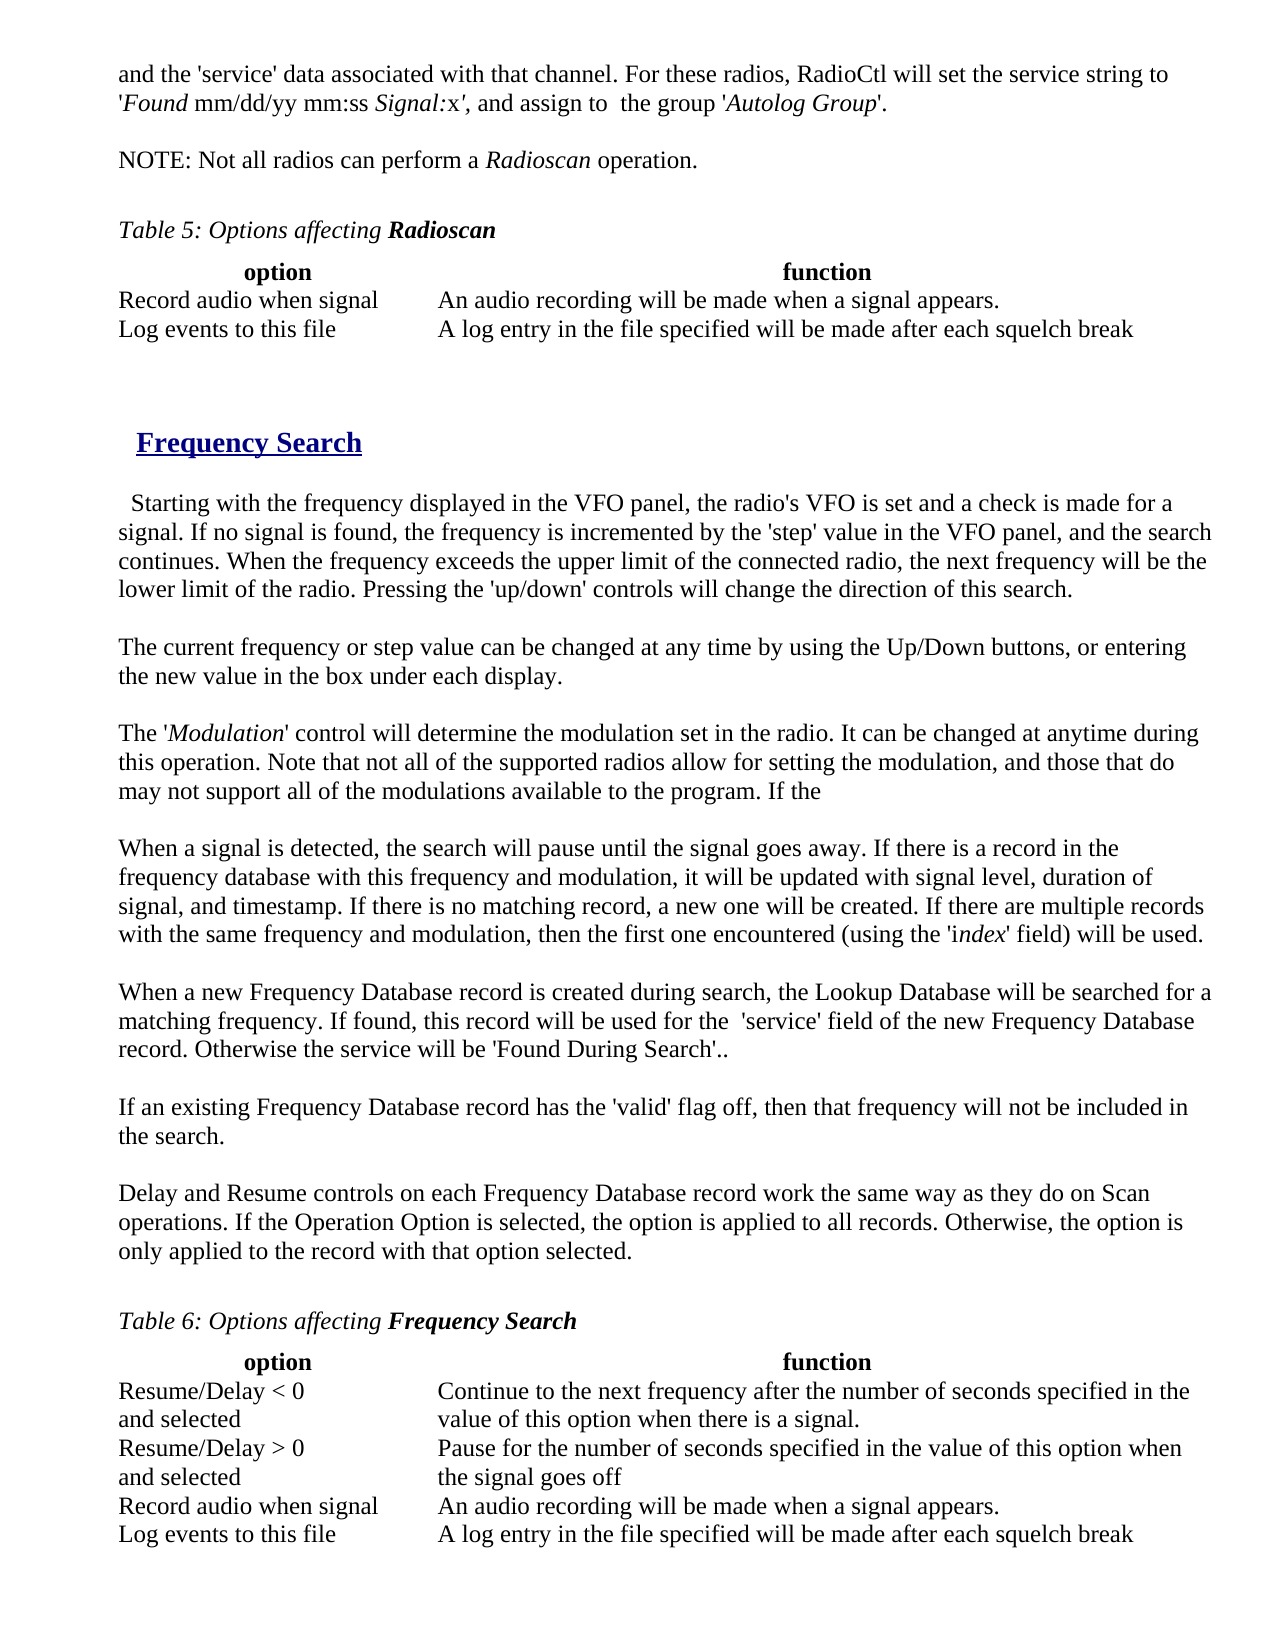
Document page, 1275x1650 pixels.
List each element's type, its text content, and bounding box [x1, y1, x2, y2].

text The 'Modulation' control will determine the modulation set in the radio. It can be changed at anytime during this operation. Note that not all of the supported radios allow for setting the modulation, and those that do may not support all of the modulations available to the program. If the [118, 718, 1216, 804]
text NOTE: Not all radios can perform a Radioscan operation. [118, 145, 1216, 174]
table_header function [438, 1347, 1217, 1376]
table_header option [118, 257, 437, 285]
table_cell Continue to the next frequency after the number of seconds specified in the value of this option when there is a signal. [438, 1376, 1217, 1433]
text and the 'service' data associated with that channel. For these radios, RadioCtl will set the service string to 'Found mm/dd/yy mm:ss Signal:x', and assign to the group 'Autolog Group'. [118, 59, 1216, 117]
subtitle Frequency Search [136, 425, 1216, 459]
table_cell An audio recording will be made when a signal appears. [438, 285, 1217, 314]
table_cell Pause for the number of seconds specified in the value of this option when the signal goes off [438, 1433, 1217, 1491]
table_cell An audio recording will be made when a signal appears. [438, 1491, 1217, 1519]
text Table 5: Options affecting Radioscan [118, 215, 1216, 244]
text Delay and Resume controls on each Frequency Database record work the same way as they do on Scan operations. If the Operation Option is selected, the option is applied to all records. Otherwise, the option is only applied to the record with that option selected. [118, 1178, 1216, 1264]
table_cell Record audio when signal [118, 1491, 437, 1519]
table_cell Resume/Delay > 0 and selected [118, 1433, 437, 1491]
text Table 6: Options affecting Frequency Search [118, 1306, 1216, 1334]
text The current frequency or step value can be changed at any time by using the Up/Down buttons, or entering the new value in the box under each display. [118, 632, 1216, 689]
text If an existing Frequency Database record has the 'valid' flag off, then that frequency will not be included in the search. [118, 1092, 1216, 1149]
table_cell A log entry in the file specified will be made after each squelch break [438, 314, 1217, 343]
text When a signal is detected, the search will pause until the signal goes away. If there is a record in the frequency database with this frequency and modulation, it will be updated with signal level, duration of signal, and timestamp. If there is no matching record, a new one will be created. If there are multiple records with the same frequency and modulation, then the first one encountered (using the 'index' field) will be used. [118, 833, 1216, 948]
table_header option [118, 1347, 437, 1376]
table_cell Log events to this file [118, 1520, 437, 1548]
table_cell Record audio when signal [118, 285, 437, 314]
table_header function [438, 257, 1217, 285]
text When a new Frequency Database record is created during search, the Lookup Database will be searched for a matching frequency. If found, this record will be used for the 'service' field of the new Frequency Database record. Otherwise the service will be 'Found During Search'.. [118, 977, 1216, 1063]
text Starting with the frequency displayed in the VFO panel, the radio's VFO is set and a check is made for a signal. If no signal is found, the frequency is incremented by the 'step' value in the VFO panel, and the search continues. When the frequency exceeds the upper limit of the connected radio, the next frequency will be the lower limit of the radio. Pressing the 'up/down' controls will change the direction of this search. [118, 488, 1216, 603]
table_cell Resume/Delay < 0 and selected [118, 1376, 437, 1433]
table_cell A log entry in the file specified will be made after each squelch break [438, 1520, 1217, 1548]
table_cell Log events to this file [118, 314, 437, 343]
